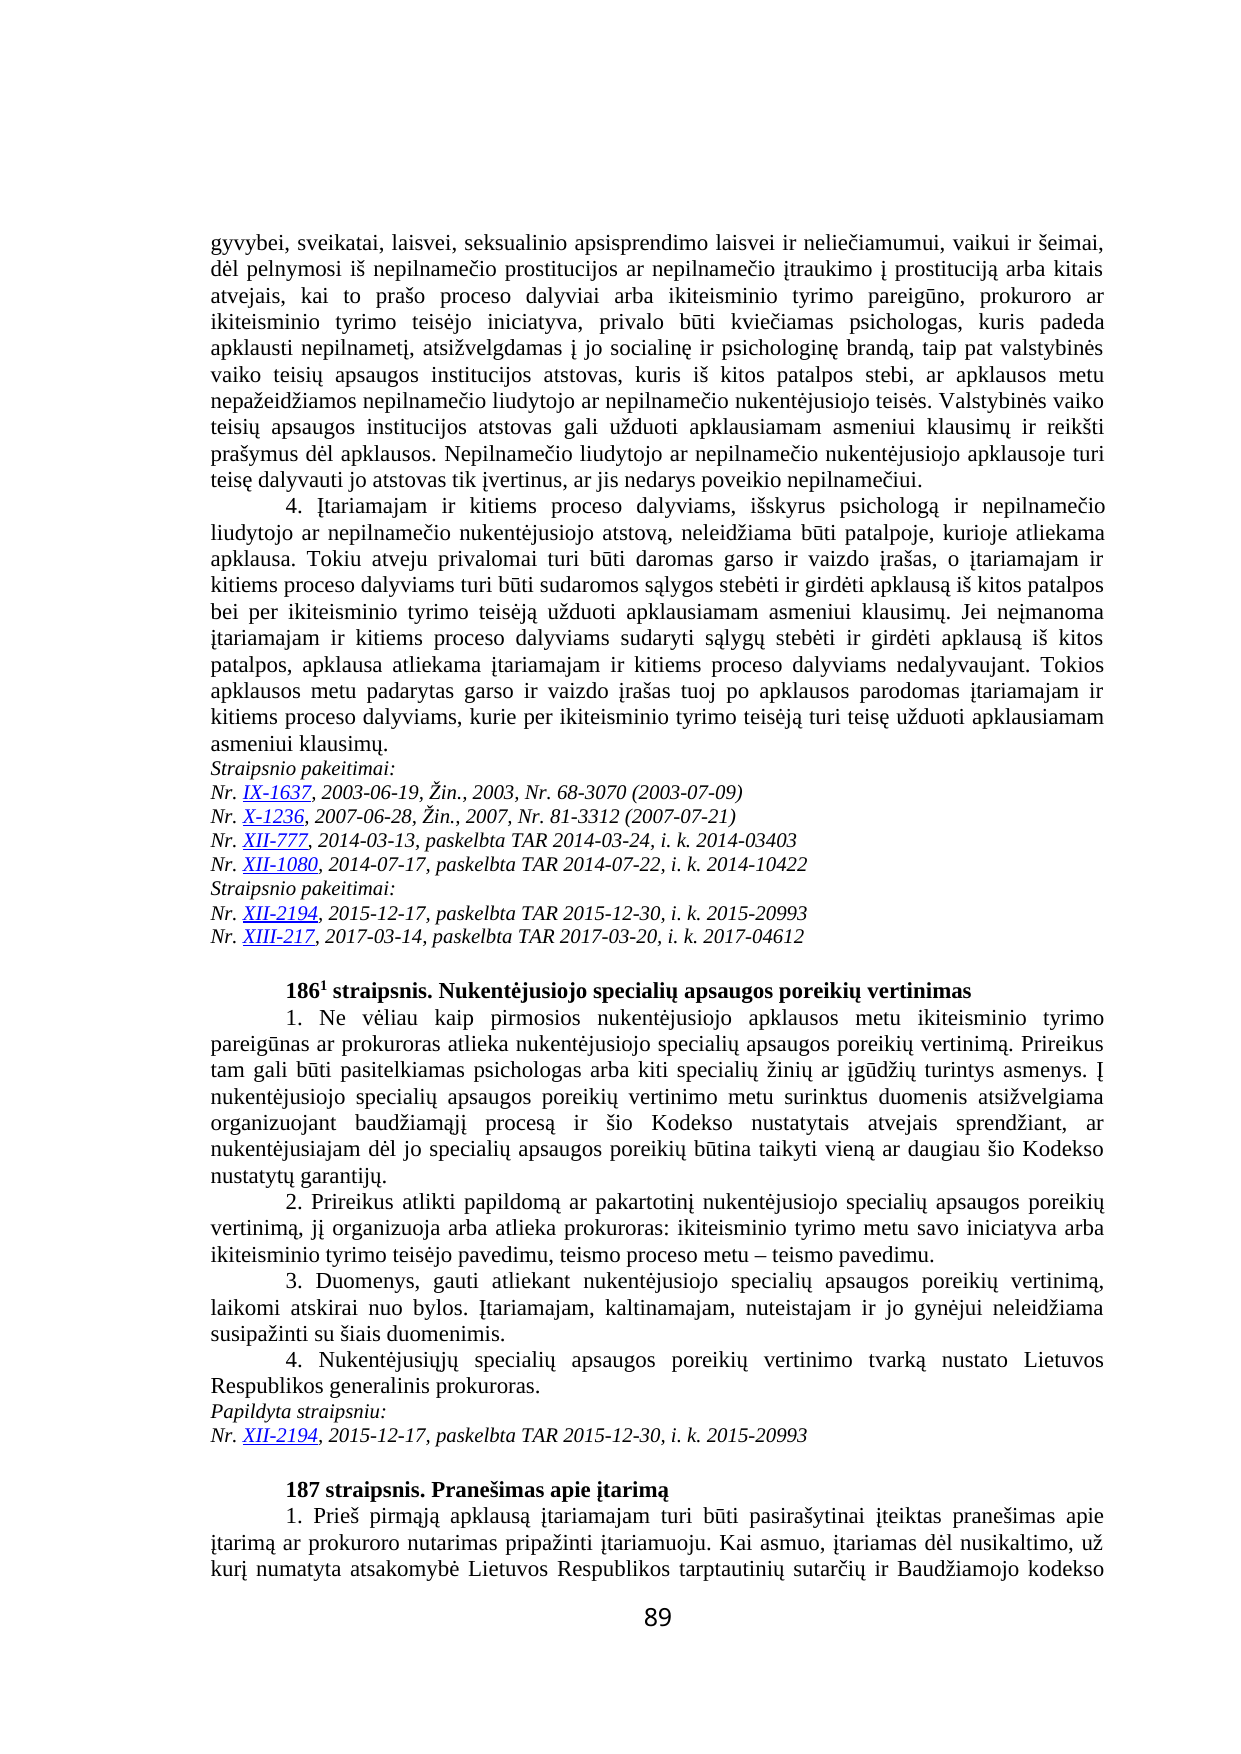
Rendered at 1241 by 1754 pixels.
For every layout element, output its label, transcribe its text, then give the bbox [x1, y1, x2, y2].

text 2. Prireikus atlikti papildomą ar pakartotinį nukentėjusiojo specialių apsaugos poreikių vertinimą, jį organizuoja arba atlieka prokuroras: ikiteisminio tyrimo metu savo iniciatyva arba ikiteisminio tyrimo teisėjo pavedimu, teismo proceso metu – teismo pavedimu. [210, 1188, 1105, 1267]
text 1. Ne vėliau kaip pirmosios nukentėjusiojo apklausos metu ikiteisminio tyrimo pareigūnas ar prokuroras atlieka nukentėjusiojo specialių apsaugos poreikių vertinimą. Prireikus tam gali būti pasitelkiamas psichologas arba kiti specialių žinių ar įgūdžių turintys asmenys. Į nukentėjusiojo specialių apsaugos poreikių vertinimo metu surinktus duomenis atsižvelgiama organizuojant baudžiamąjį procesą ir šio Kodekso nustatytais atvejais sprendžiant, ar nukentėjusiajam dėl jo specialių apsaugos poreikių būtina taikyti vieną ar daugiau šio Kodekso nustatytų garantijų. [210, 1004, 1105, 1188]
text Nr. XII-1080, 2014-07-17, paskelbta TAR 2014-07-22, i. k. 2014-10422 [210, 852, 1105, 876]
text Straipsnio pakeitimai: [210, 876, 1105, 900]
text Nr. XIII-217, 2017-03-14, paskelbta TAR 2017-03-20, i. k. 2017-04612 [210, 924, 1105, 948]
text 1861 straipsnis. Nukentėjusiojo specialių apsaugos poreikių vertinimas [210, 977, 1105, 1004]
text Nr. XII-2194, 2015-12-17, paskelbta TAR 2015-12-30, i. k. 2015-20993 [210, 900, 1105, 924]
text gyvybei, sveikatai, laisvei, seksualinio apsisprendimo laisvei ir neliečiamumui, vaikui ir šeimai, dėl pelnymosi iš nepilnamečio prostitucijos ar nepilnamečio įtraukimo į prostituciją arba kitais atvejais, kai to prašo proceso dalyviai arba ikiteisminio tyrimo pareigūno, prokuroro ar ikiteisminio tyrimo teisėjo iniciatyva, privalo būti kviečiamas psichologas, kuris padeda apklausti nepilnametį, atsižvelgdamas į jo socialinę ir psichologinę brandą, taip pat valstybinės vaiko teisių apsaugos institucijos atstovas, kuris iš kitos patalpos stebi, ar apklausos metu nepažeidžiamos nepilnamečio liudytojo ar nepilnamečio nukentėjusiojo teisės. Valstybinės vaiko teisių apsaugos institucijos atstovas gali užduoti apklausiamam asmeniui klausimų ir reikšti prašymus dėl apklausos. Nepilnamečio liudytojo ar nepilnamečio nukentėjusiojo apklausoje turi teisę dalyvauti jo atstovas tik įvertinus, ar jis nedarys poveikio nepilnamečiui. [210, 229, 1105, 492]
text Nr. XII-2194, 2015-12-17, paskelbta TAR 2015-12-30, i. k. 2015-20993 [210, 1423, 1105, 1447]
text 3. Duomenys, gauti atliekant nukentėjusiojo specialių apsaugos poreikių vertinimą, laikomi atskirai nuo bylos. Įtariamajam, kaltinamajam, nuteistajam ir jo gynėjui neleidžiama susipažinti su šiais duomenimis. [210, 1267, 1105, 1346]
text Straipsnio pakeitimai: [210, 756, 1105, 780]
text Papildyta straipsniu: [210, 1399, 1105, 1423]
text Nr. X-1236, 2007-06-28, Žin., 2007, Nr. 81-3312 (2007-07-21) [210, 804, 1105, 828]
text 4. Nukentėjusiųjų specialių apsaugos poreikių vertinimo tvarką nustato Lietuvos Respublikos generalinis prokuroras. [210, 1346, 1105, 1399]
text 4. Įtariamajam ir kitiems proceso dalyviams, išskyrus psichologą ir nepilnamečio liudytojo ar nepilnamečio nukentėjusiojo atstovą, neleidžiama būti patalpoje, kurioje atliekama apklausa. Tokiu atveju privalomai turi būti daromas garso ir vaizdo įrašas, o įtariamajam ir kitiems proceso dalyviams turi būti sudaromos sąlygos stebėti ir girdėti apklausą iš kitos patalpos bei per ikiteisminio tyrimo teisėją užduoti apklausiamam asmeniui klausimų. Jei neįmanoma įtariamajam ir kitiems proceso dalyviams sudaryti sąlygų stebėti ir girdėti apklausą iš kitos patalpos, apklausa atliekama įtariamajam ir kitiems proceso dalyviams nedalyvaujant. Tokios apklausos metu padarytas garso ir vaizdo įrašas tuoj po apklausos parodomas įtariamajam ir kitiems proceso dalyviams, kurie per ikiteisminio tyrimo teisėją turi teisę užduoti apklausiamam asmeniui klausimų. [210, 492, 1105, 756]
text Nr. XII-777, 2014-03-13, paskelbta TAR 2014-03-24, i. k. 2014-03403 [210, 828, 1105, 852]
text 187 straipsnis. Pranešimas apie įtarimą [210, 1476, 1105, 1502]
text 1. Prieš pirmąją apklausą įtariamajam turi būti pasirašytinai įteiktas pranešimas apie įtarimą ar prokuroro nutarimas pripažinti įtariamuoju. Kai asmuo, įtariamas dėl nusikaltimo, už kurį numatyta atsakomybė Lietuvos Respublikos tarptautinių sutarčių ir Baudžiamojo kodekso [210, 1502, 1105, 1581]
text Nr. IX-1637, 2003-06-19, Žin., 2003, Nr. 68-3070 (2003-07-09) [210, 780, 1105, 804]
